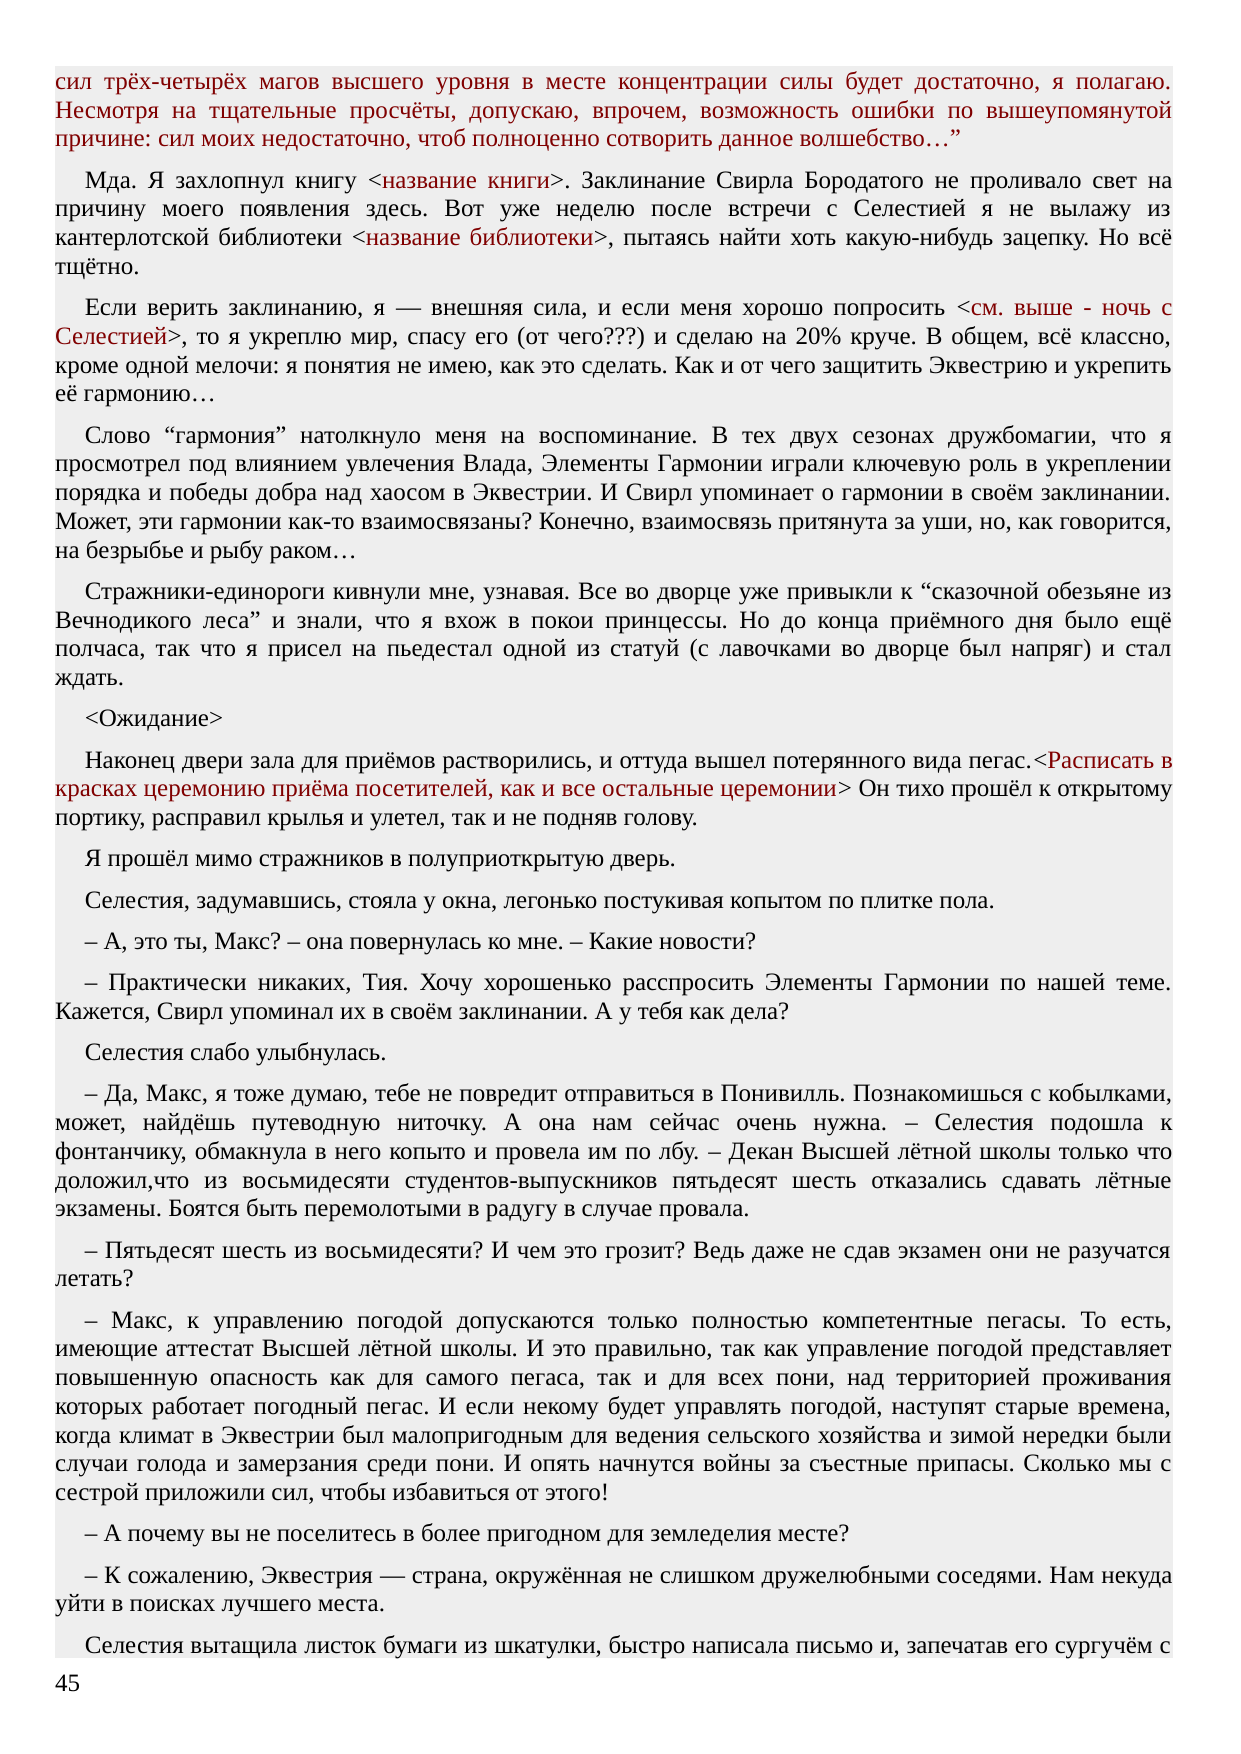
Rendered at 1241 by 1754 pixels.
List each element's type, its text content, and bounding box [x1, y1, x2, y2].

text <Ожидание> [55, 703, 1173, 732]
text Я прошёл мимо стражников в полуприоткрытую дверь. [55, 843, 1173, 872]
text – А, это ты, Макс? – она повернулась ко мне. – Какие новости? [55, 926, 1173, 955]
text Селестия, задумавшись, стояла у окна, легонько постукивая копытом по плитке пола. [55, 885, 1173, 913]
text сил трёх-четырёх магов высшего уровня в месте концентрации силы будет достаточно, я полагаю. Несмотря на тщательные просчёты, допускаю, впрочем, возможность ошибки по вышеупомянутой причине: сил моих недостаточно, чтоб полноценно сотворить данное волшебство…” [55, 66, 1173, 152]
text – К сожалению, Эквестрия — страна, окружённая не слишком дружелюбными соседями. Нам некуда уйти в поисках лучшего места. [55, 1560, 1173, 1617]
text Наконец двери зала для приёмов растворились, и оттуда вышел потерянного вида пегас.<Расписать в красках церемонию приёма посетителей, как и все остальные церемонии> Он тихо прошёл к открытому портику, расправил крылья и улетел, так и не подняв голову. [55, 745, 1173, 831]
text – А почему вы не поселитесь в более пригодном для земледелия месте? [55, 1518, 1173, 1547]
text Слово “гармония” натолкнуло меня на воспоминание. В тех двух сезонах дружбомагии, что я просмотрел под влиянием увлечения Влада, Элементы Гармонии играли ключевую роль в укреплении порядка и победы добра над хаосом в Эквестрии. И Свирл упоминает о гармонии в своём заклинании. Может, эти гармонии как-то взаимосвязаны? Конечно, взаимосвязь притянута за уши, но, как говорится, на безрыбье и рыбу раком… [55, 420, 1173, 563]
text – Да, Макс, я тоже думаю, тебе не повредит отправиться в Понивилль. Познакомишься с кобылками, может, найдёшь путеводную ниточку. А она нам сейчас очень нужна. – Селестия подошла к фонтанчику, обмакнула в него копыто и провела им по лбу. – Декан Высшей лётной школы только что доложил,что из восьмидесяти студентов-выпускников пятьдесят шесть отказались сдавать лётные экзамены. Боятся быть перемолотыми в радугу в случае провала. [55, 1078, 1173, 1222]
text Если верить заклинанию, я — внешняя сила, и если меня хорошо попросить <см. выше - ночь с Селестией>, то я укреплю мир, спасу его (от чего???) и сделаю на 20% круче. В общем, всё классно, кроме одной мелочи: я понятия не имею, как это сделать. Как и от чего защитить Эквестрию и укрепить её гармонию… [55, 292, 1173, 407]
text Селестия слабо улыбнулась. [55, 1037, 1173, 1066]
text – Макс, к управлению погодой допускаются только полностью компетентные пегасы. То есть, имеющие аттестат Высшей лётной школы. И это правильно, так как управление погодой представляет повышенную опасность как для самого пегаса, так и для всех пони, над территорией проживания которых работает погодный пегас. И если некому будет управлять погодой, наступят старые времена, когда климат в Эквестрии был малопригодным для ведения сельского хозяйства и зимой нередки были случаи голода и замерзания среди пони. И опять начнутся войны за съестные припасы. Сколько мы с сестрой приложили сил, чтобы избавиться от этого! [55, 1305, 1173, 1506]
text Мда. Я захлопнул книгу <название книги>. Заклинание Свирла Бородатого не проливало свет на причину моего появления здесь. Вот уже неделю после встречи с Селестией я не вылажу из кантерлотской библиотеки <название библиотеки>, пытаясь найти хоть какую-нибудь зацепку. Но всё тщётно. [55, 165, 1173, 280]
text Селестия вытащила листок бумаги из шкатулки, быстро написала письмо и, запечатав его сургучём с [55, 1630, 1173, 1658]
text Стражники-единороги кивнули мне, узнавая. Все во дворце уже привыкли к “сказочной обезьяне из Вечнодикого леса” и знали, что я вхож в покои принцессы. Но до конца приёмного дня было ещё полчаса, так что я присел на пьедестал одной из статуй (с лавочками во дворце был напряг) и стал ждать. [55, 576, 1173, 691]
text – Практически никаких, Тия. Хочу хорошенько расспросить Элементы Гармонии по нашей теме. Кажется, Свирл упоминал их в своём заклинании. А у тебя как дела? [55, 967, 1173, 1025]
text – Пятьдесят шесть из восьмидесяти? И чем это грозит? Ведь даже не сдав экзамен они не разучатся летать? [55, 1235, 1173, 1292]
